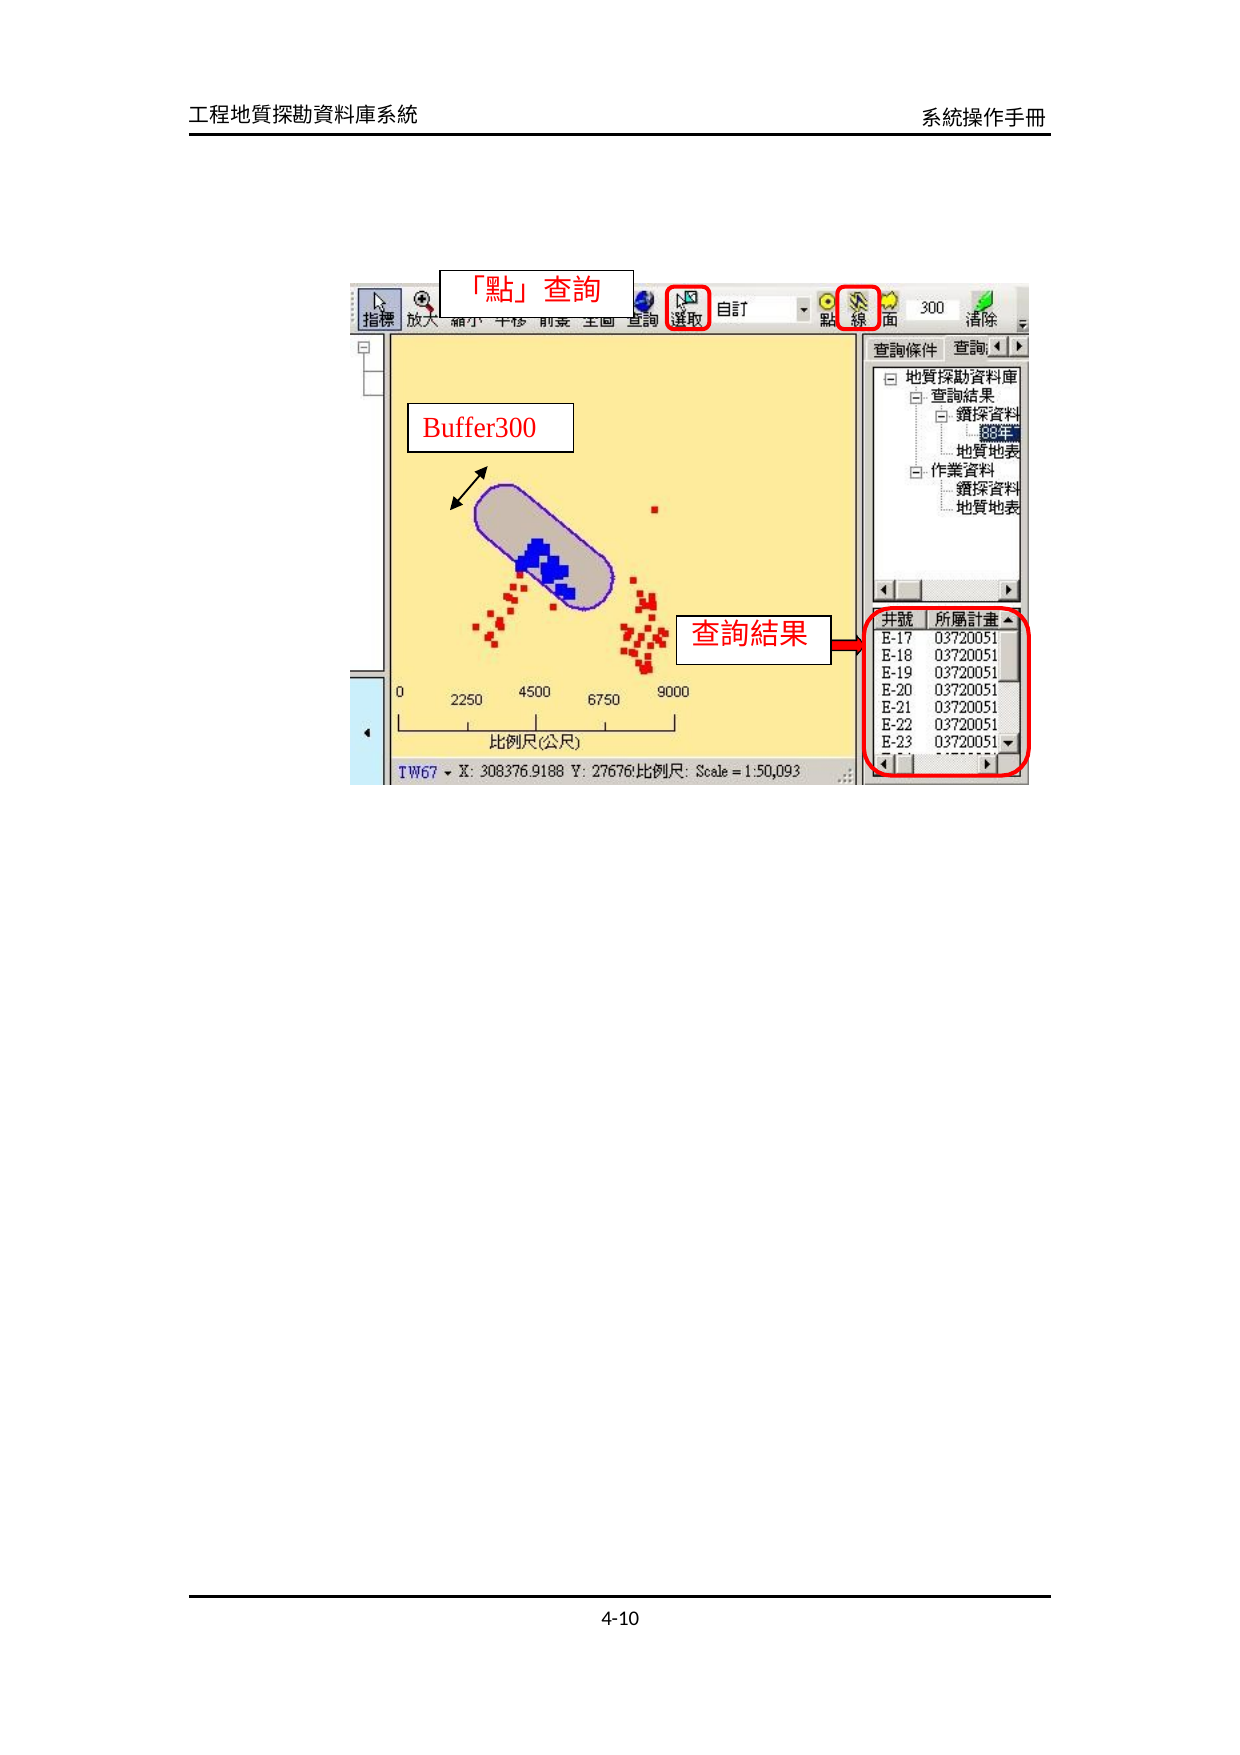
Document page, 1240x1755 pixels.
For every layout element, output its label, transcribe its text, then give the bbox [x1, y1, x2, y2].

picture [866, 611, 1026, 773]
text 「點」查詢 [456, 271, 633, 307]
picture [350, 283, 1029, 785]
